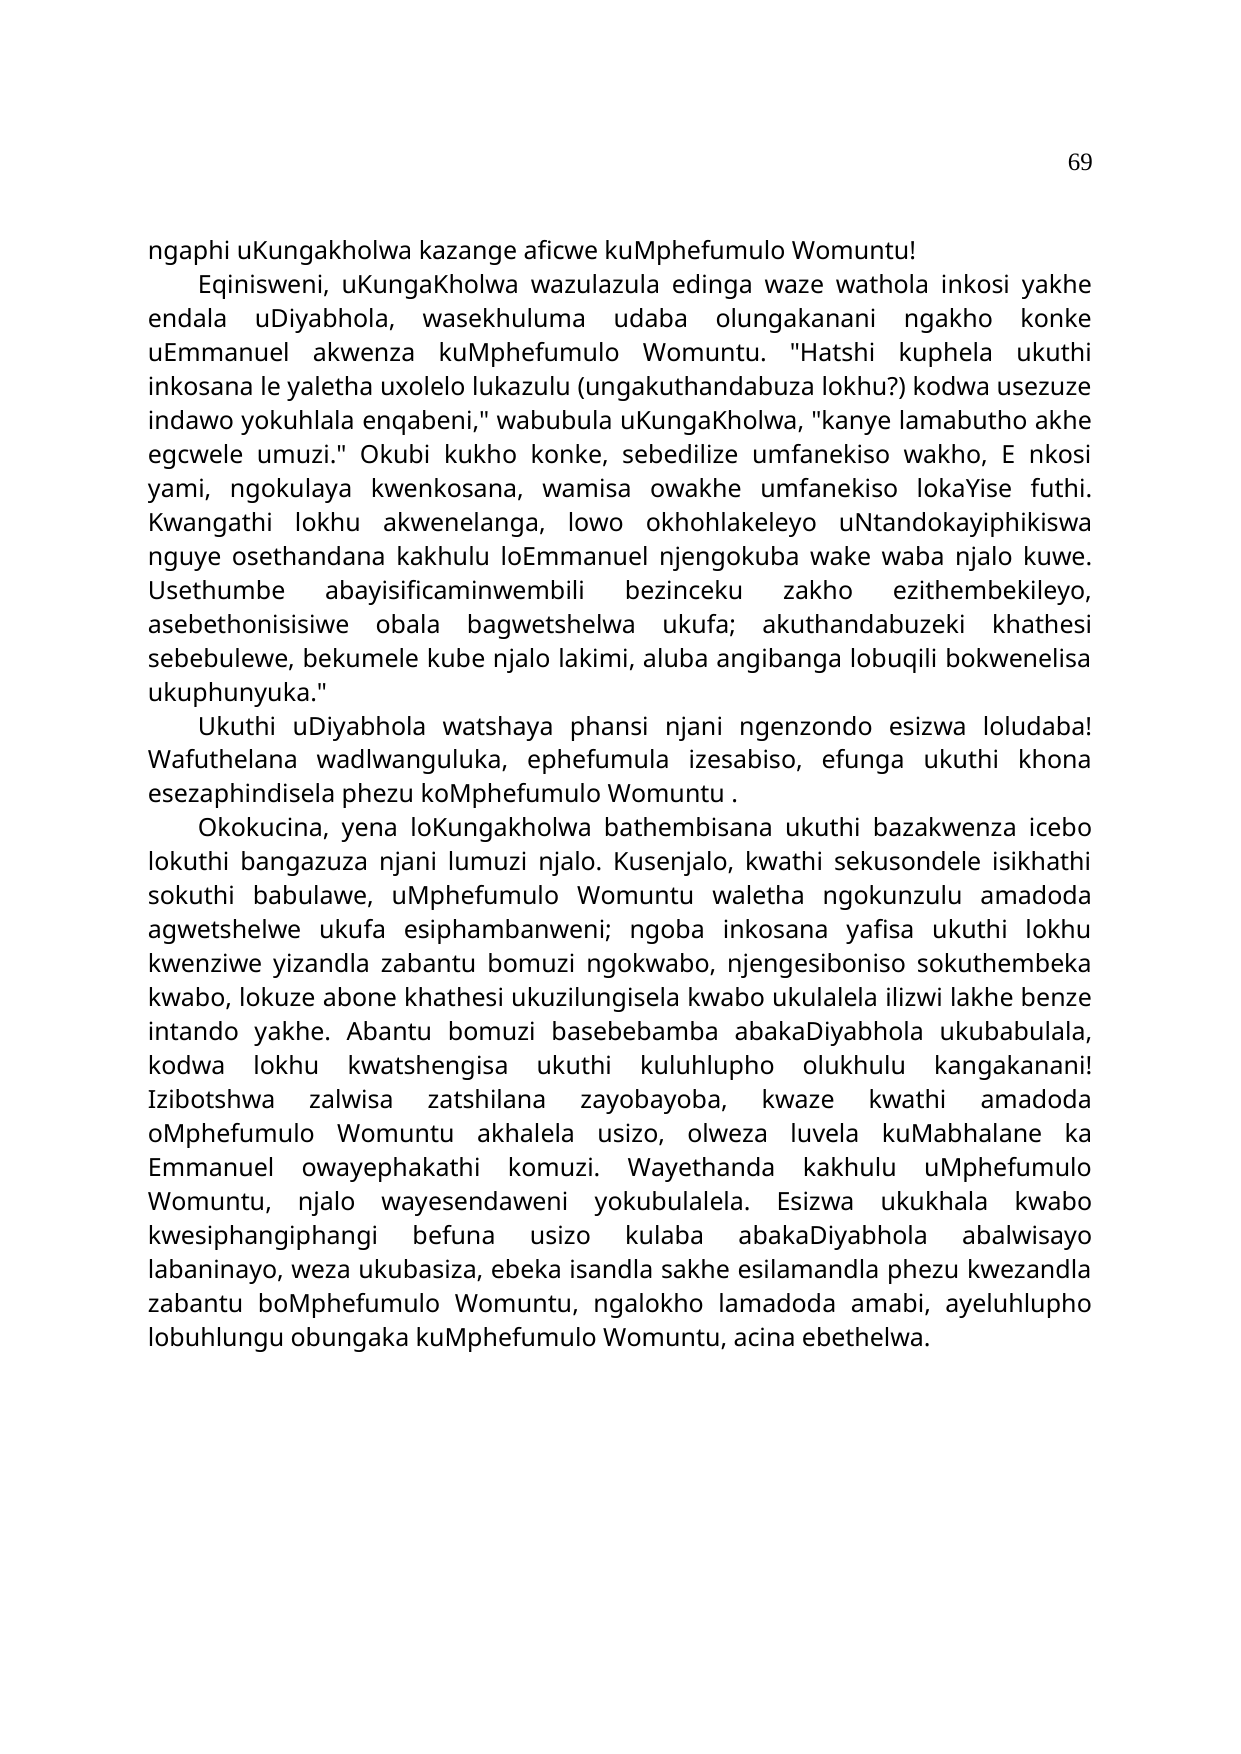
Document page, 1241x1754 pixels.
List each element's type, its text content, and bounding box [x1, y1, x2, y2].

text Ukuthi uDiyabhola watshaya phansi njani ngenzondo esizwa loludaba! Wafuthelana wadlwanguluka, ephefumula izesabiso, efunga ukuthi khona esezaphindisela phezu koMphefumulo Womuntu . [148, 708, 1093, 810]
text Okokucina, yena loKungakholwa bathembisana ukuthi bazakwenza icebo lokuthi bangazuza njani lumuzi njalo. Kusenjalo, kwathi sekusondele isikhathi sokuthi babulawe, uMphefumulo Womuntu waletha ngokunzulu amadoda agwetshelwe ukufa esiphambanweni; ngoba inkosana yafisa ukuthi lokhu kwenziwe yizandla zabantu bomuzi ngokwabo, njengesiboniso sokuthembeka kwabo, lokuze abone khathesi ukuzilungisela kwabo ukulalela ilizwi lakhe benze intando yakhe. Abantu bomuzi basebebamba abakaDiyabhola ukubabulala, kodwa lokhu kwatshengisa ukuthi kuluhlupho olukhulu kangakanani! Izibotshwa zalwisa zatshilana zayobayoba, kwaze kwathi amadoda oMphefumulo Womuntu akhalela usizo, olweza luvela kuMabhalane ka Emmanuel owayephakathi komuzi. Wayethanda kakhulu uMphefumulo Womuntu, njalo wayesendaweni yokubulalela. Esizwa ukukhala kwabo kwesiphangiphangi befuna usizo kulaba abakaDiyabhola abalwisayo labaninayo, weza ukubasiza, ebeka isandla sakhe esilamandla phezu kwezandla zabantu boMphefumulo Womuntu, ngalokho lamadoda amabi, ayeluhlupho lobuhlungu obungaka kuMphefumulo Womuntu, acina ebethelwa. [148, 810, 1093, 1354]
text ngaphi uKungakholwa kazange aficwe kuMphefumulo Womuntu! [148, 233, 1093, 267]
text Eqinisweni, uKungaKholwa wazulazula edinga waze wathola inkosi yakhe endala uDiyabhola, wasekhuluma udaba olungakanani ngakho konke uEmmanuel akwenza kuMphefumulo Womuntu. "Hatshi kuphela ukuthi inkosana le yaletha uxolelo lukazulu (ungakuthandabuza lokhu?) kodwa usezuze indawo yokuhlala enqabeni," wabubula uKungaKholwa, "kanye lamabutho akhe egcwele umuzi." Okubi kukho konke, sebedilize umfanekiso wakho, E nkosi yami, ngokulaya kwenkosana, wamisa owakhe umfanekiso lokaYise futhi. Kwangathi lokhu akwenelanga, lowo okhohlakeleyo uNtandokayiphikiswa nguye osethandana kakhulu loEmmanuel njengokuba wake waba njalo kuwe. Usethumbe abayisificaminwembili bezinceku zakho ezithembekileyo, asebethonisisiwe obala bagwetshelwa ukufa; akuthandabuzeki khathesi sebebulewe, bekumele kube njalo lakimi, aluba angibanga lobuqili bokwenelisa ukuphunyuka." [148, 267, 1093, 708]
